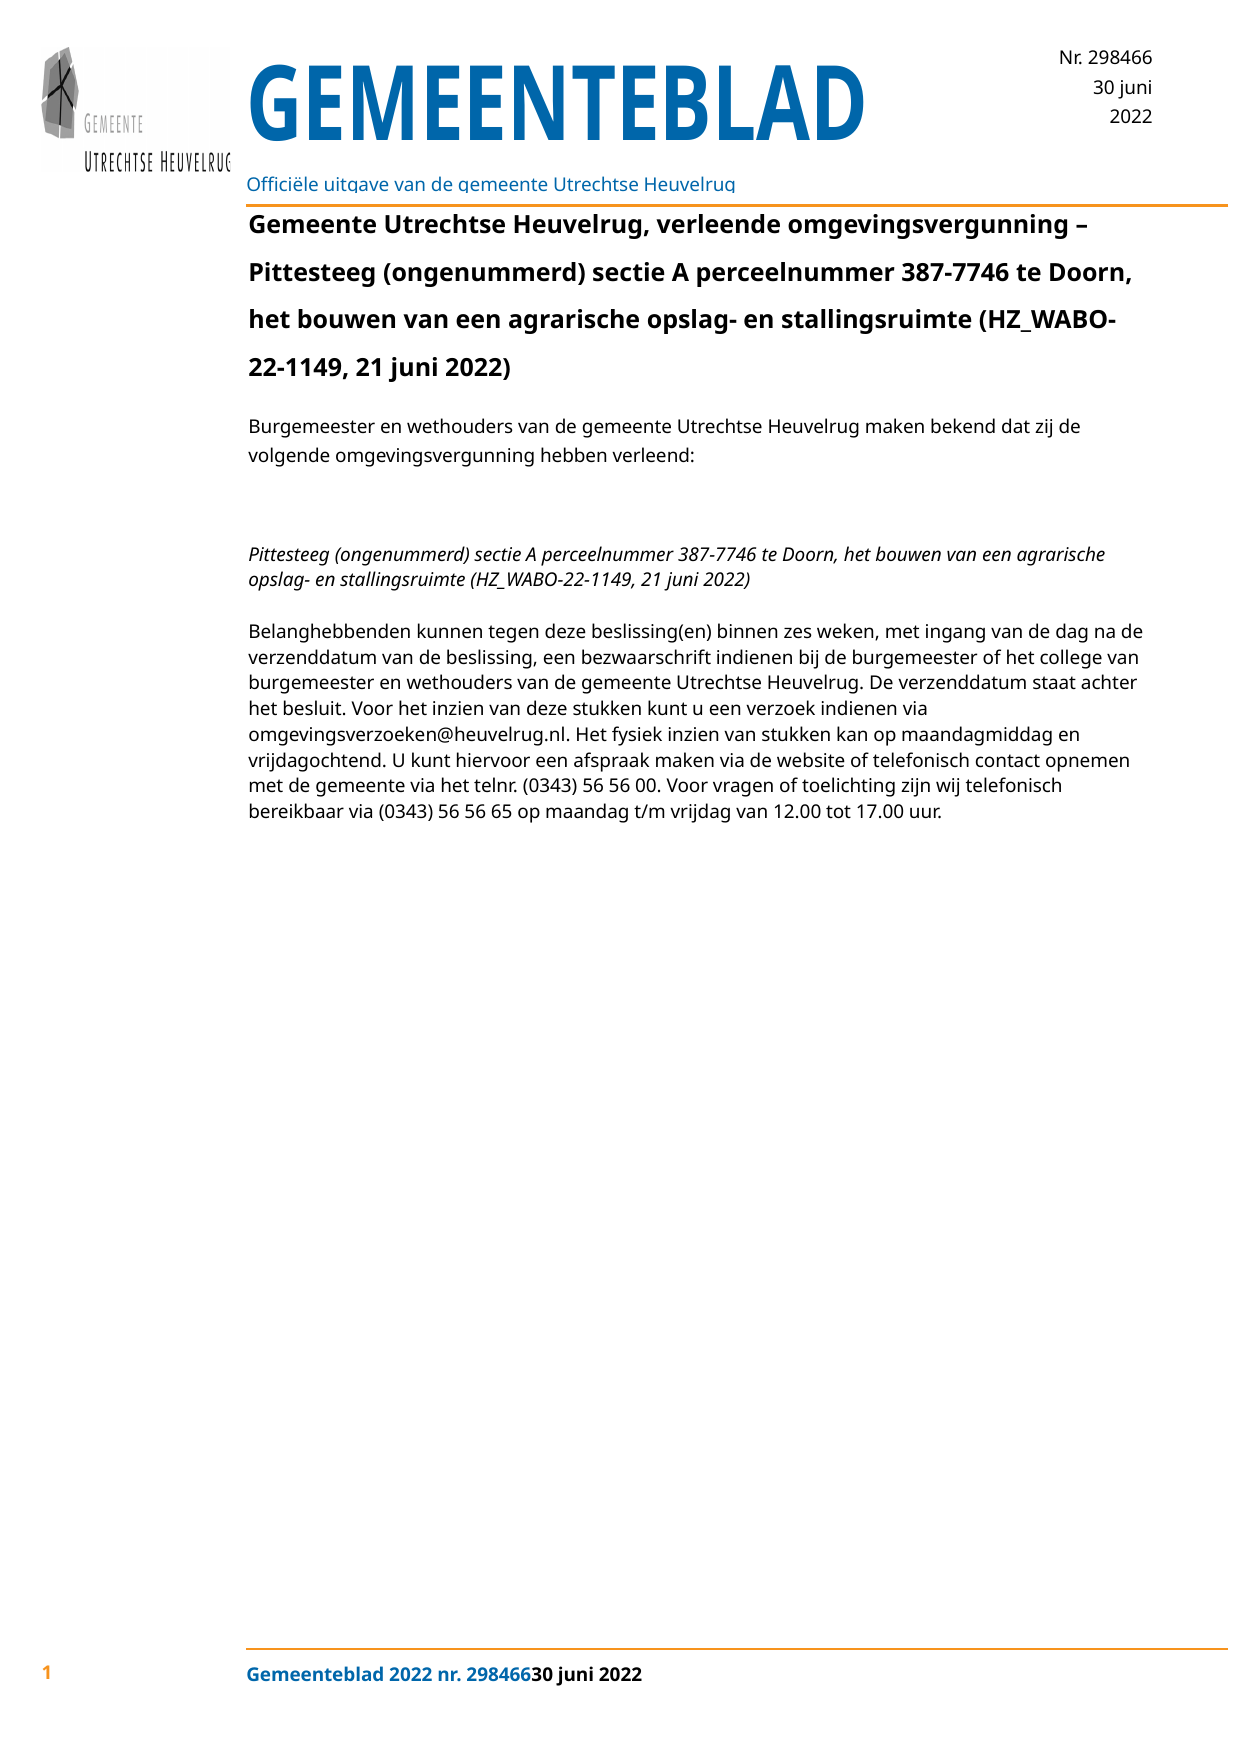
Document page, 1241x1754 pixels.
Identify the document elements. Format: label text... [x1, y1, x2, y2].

text Gemeente Utrechtse Heuvelrug, verleende omgevingsvergunning – Pittesteeg (ongenummerd) sectie A perceelnummer 387-7746 te Doorn, het bouwen van een agrarische opslag- en stallingsruimte (HZ_WABO-22-1149, 21 juni 2022) [248, 207, 1152, 384]
picture [41, 47, 231, 172]
text Belanghebbenden kunnen tegen deze beslissing(en) binnen zes weken, met ingang van de dag na de verzenddatum van de beslissing, een bezwaarschrift indienen bij de burgemeester of het college van burgemeester en wethouders van de gemeente Utrechtse Heuvelrug. De verzenddatum staat achter het besluit. Voor het inzien van deze stukken kunt u een verzoek indienen via omgevingsverzoeken@heuvelrug.nl. Het fysiek inzien van stukken kan op maandagmiddag en vrijdagochtend. U kunt hiervoor een afspraak maken via de website of telefonisch contact opnemen met de gemeente via het telnr. (0343) 56 56 00. Voor vragen of toelichting zijn wij telefonisch bereikbaar via (0343) 56 56 65 op maandag t/m vrijdag van 12.00 tot 17.00 uur. [248, 618, 1152, 824]
text Burgemeester en wethouders van de gemeente Utrechtse Heuvelrug maken bekend dat zij de volgende omgevingsvergunning hebben verleend: [248, 413, 1152, 468]
text Pittesteeg (ongenummerd) sectie A perceelnummer 387-7746 te Doorn, het bouwen van een agrarische opslag- en stallingsruimte (HZ_WABO-22-1149, 21 juni 2022) [248, 541, 1152, 592]
